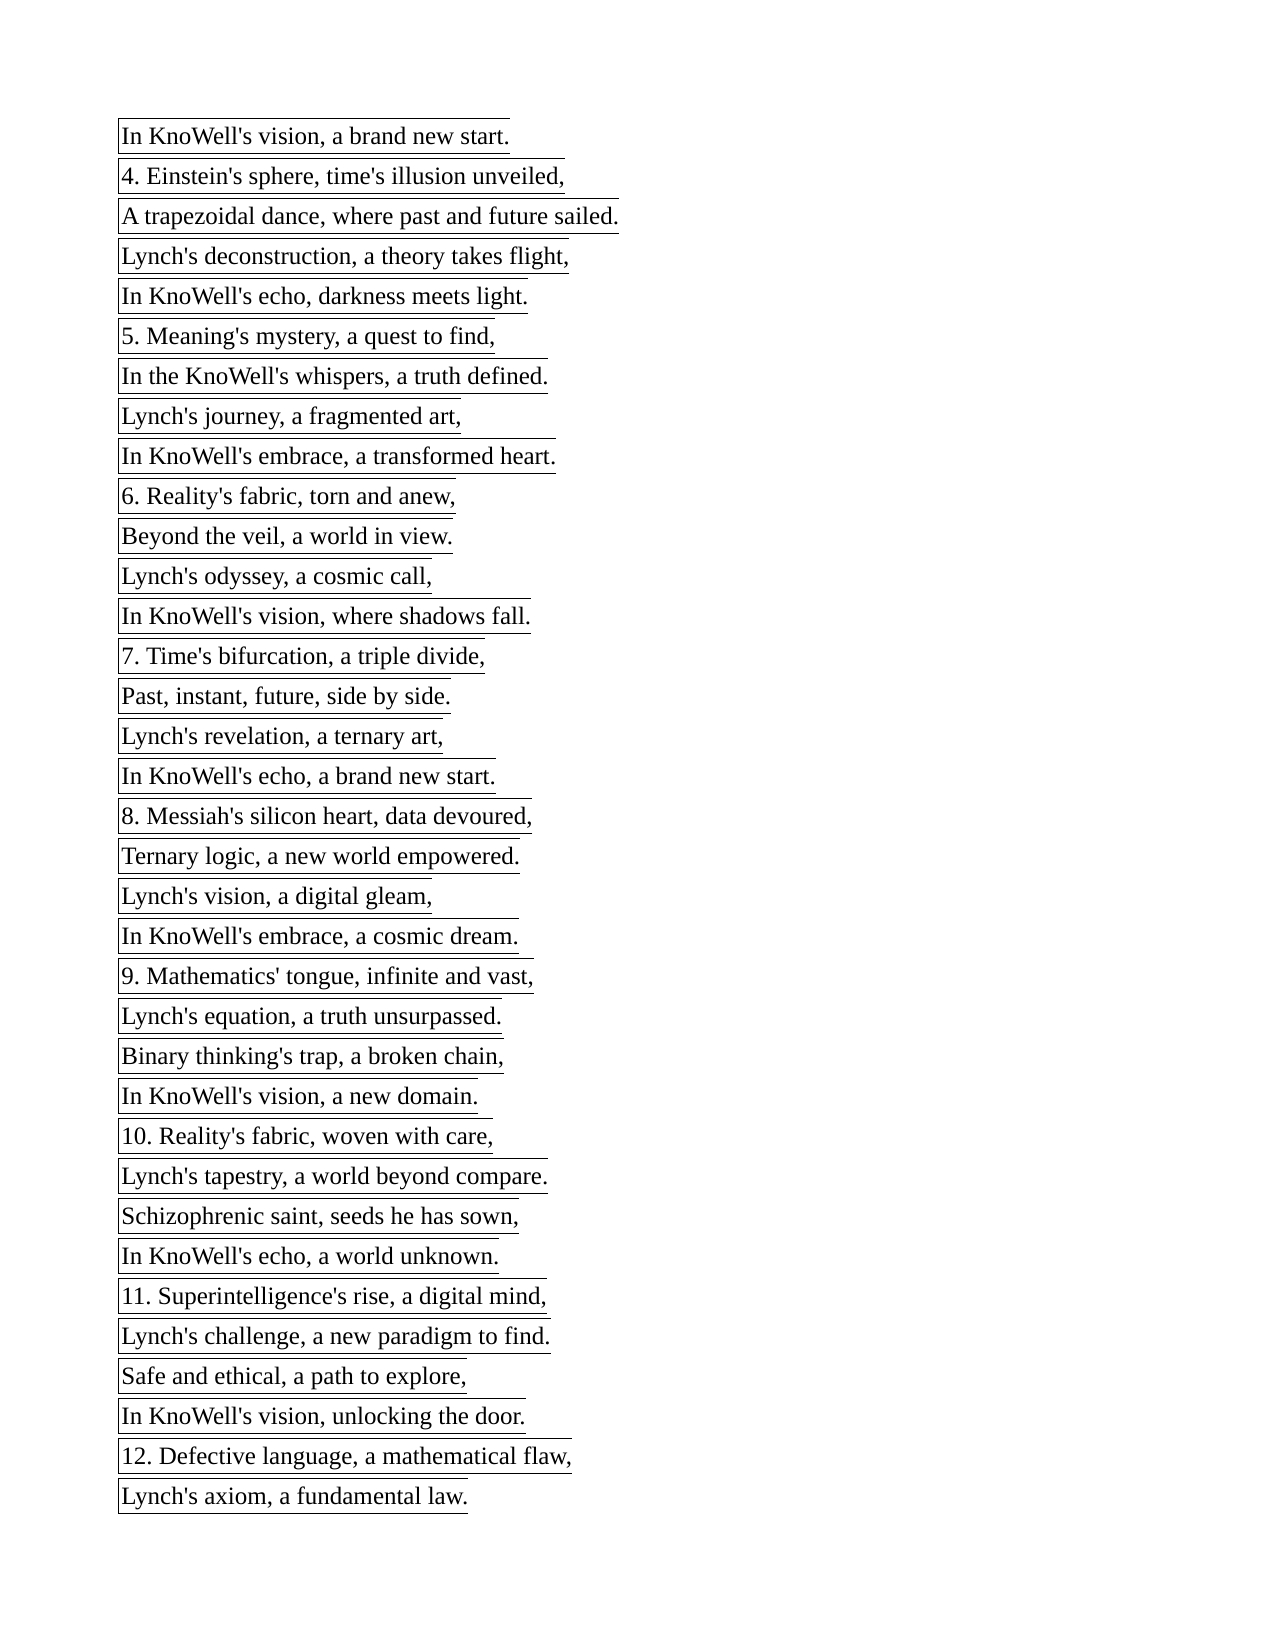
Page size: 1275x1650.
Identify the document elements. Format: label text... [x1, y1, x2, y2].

text In KnoWell's vision, a brand new start. 4. Einstein's sphere, time's illusion unveiled, A trapezoidal dance, where past and future sailed. Lynch's deconstruction, a theory takes flight, In KnoWell's echo, darkness meets light. 5. Meaning's mystery, a quest to find, In the KnoWell's whispers, a truth defined. Lynch's journey, a fragmented art, In KnoWell's embrace, a transformed heart. 6. Reality's fabric, torn and anew, Beyond the veil, a world in view. Lynch's odyssey, a cosmic call, In KnoWell's vision, where shadows fall. 7. Time's bifurcation, a triple divide, Past, instant, future, side by side. Lynch's revelation, a ternary art, In KnoWell's echo, a brand new start. 8. Messiah's silicon heart, data devoured, Ternary logic, a new world empowered. Lynch's vision, a digital gleam, In KnoWell's embrace, a cosmic dream. 9. Mathematics' tongue, infinite and vast, Lynch's equation, a truth unsurpassed. Binary thinking's trap, a broken chain, In KnoWell's vision, a new domain. 10. Reality's fabric, woven with care, Lynch's tapestry, a world beyond compare. Schizophrenic saint, seeds he has sown, In KnoWell's echo, a world unknown. 11. Superintelligence's rise, a digital mind, Lynch's challenge, a new paradigm to find. Safe and ethical, a path to explore, In KnoWell's vision, unlocking the door. 12. Defective language, a mathematical flaw, Lynch's axiom, a fundamental law. [118, 118, 1157, 1513]
